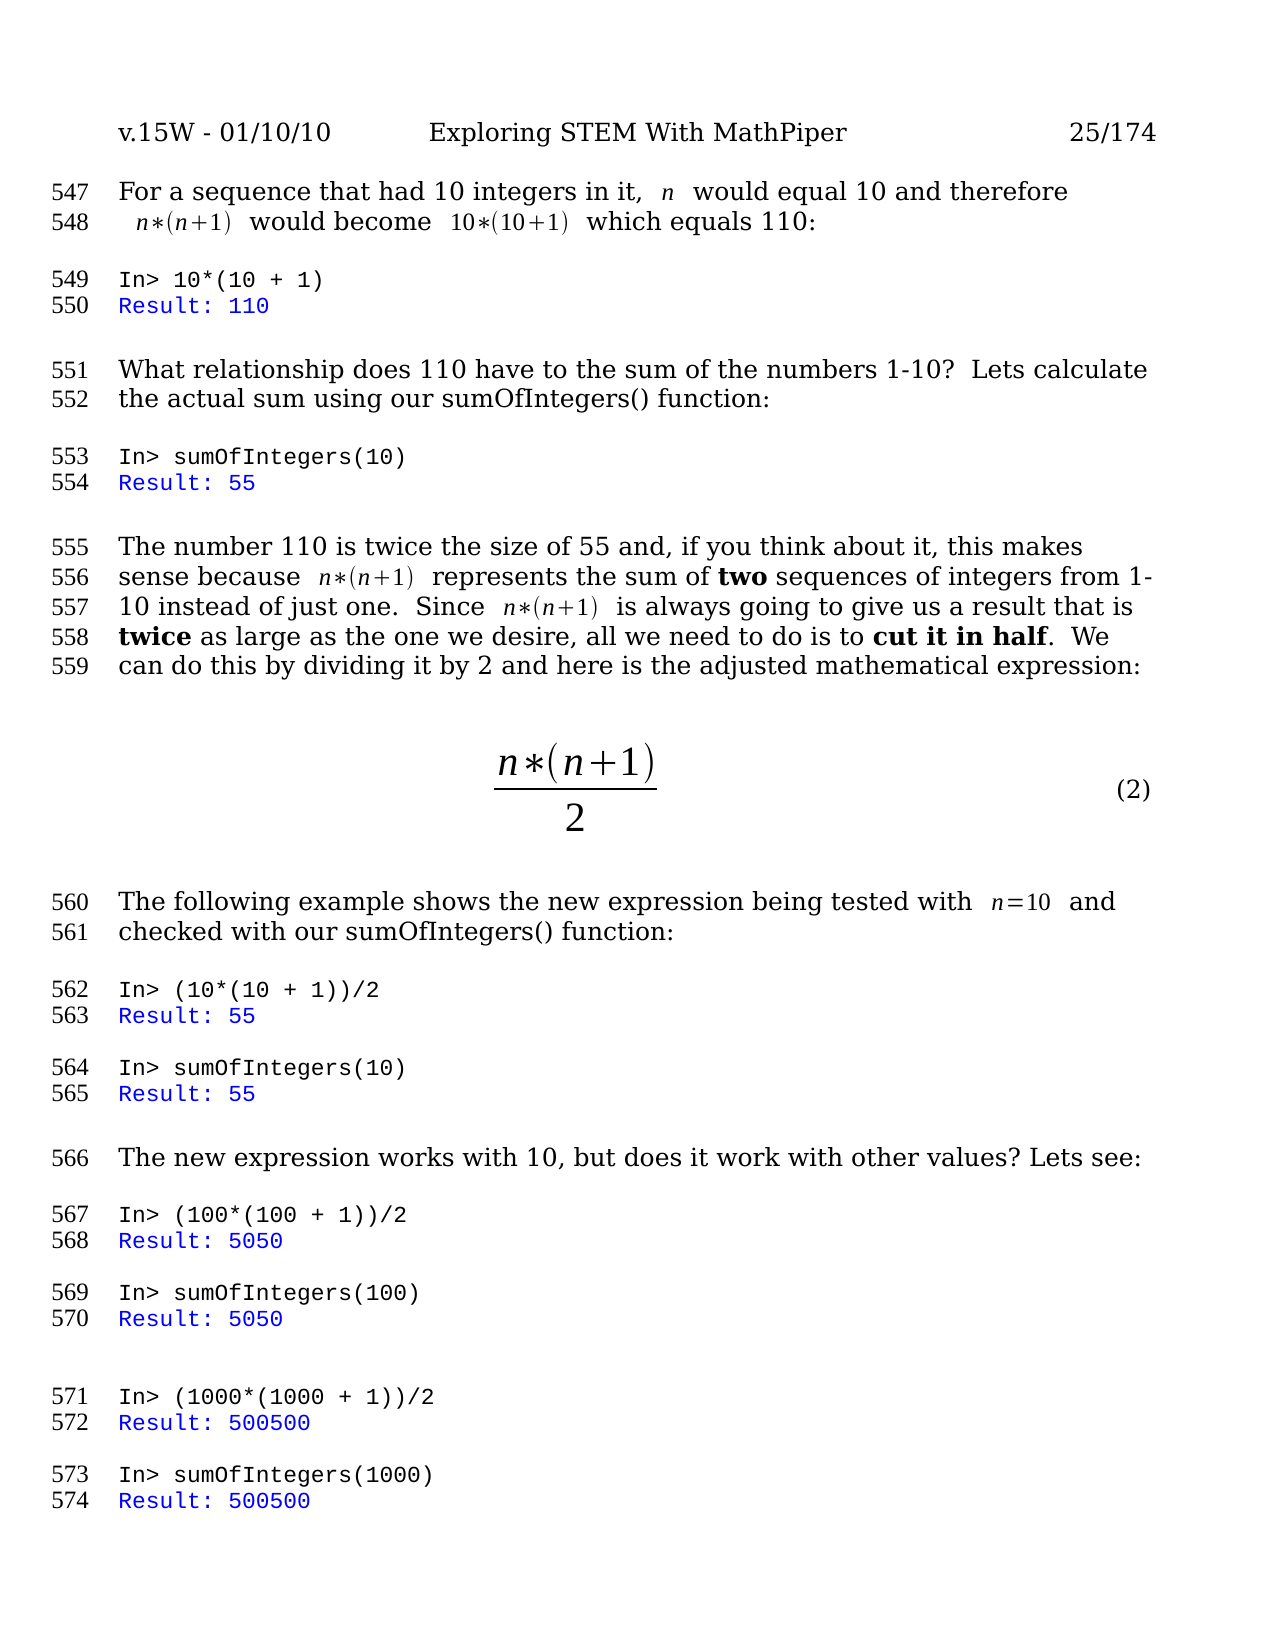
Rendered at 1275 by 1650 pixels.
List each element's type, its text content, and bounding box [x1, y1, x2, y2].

table_header [118, 731, 1041, 849]
text Result: 55 [118, 1004, 1157, 1030]
text Result: 55 [118, 1082, 1157, 1108]
text In> sumOfIntegers(10) [118, 446, 1157, 472]
text In> 10*(10 + 1) [118, 269, 1157, 294]
text The following example shows the new expression being tested withand checked with our sumOfIntegers() function: [118, 887, 1157, 946]
text Result: 55 [118, 472, 1157, 498]
text For a sequence that had 10 integers in it,would equal 10 and thereforewould becomewhich equals 110: [118, 177, 1157, 237]
text Result: 500500 [118, 1489, 1157, 1515]
text In> (10*(10 + 1))/2 [118, 978, 1157, 1004]
text Result: 500500 [118, 1411, 1157, 1437]
text Result: 110 [118, 294, 1157, 321]
text Result: 5050 [118, 1308, 1157, 1333]
table_header (2) [1041, 731, 1157, 849]
text In> sumOfIntegers(1000) [118, 1463, 1157, 1489]
text In> (100*(100 + 1))/2 [118, 1204, 1157, 1230]
text The number 110 is twice the size of 55 and, if you think about it, this makes sense becauserepresents the sum of two sequences of integers from 1-10 instead of just one. Sinceis always going to give us a result that is twice as large as the one we desire, all we need to do is to cut it in half. We can do this by dividing it by 2 and here is the adjusted mathematical expression: [118, 532, 1157, 680]
text The new expression works with 10, but does it work with other values? Lets see: [118, 1143, 1157, 1172]
text In> (1000*(1000 + 1))/2 [118, 1385, 1157, 1411]
text Result: 5050 [118, 1230, 1157, 1256]
text What relationship does 110 have to the sum of the numbers 1-10? Lets calculate the actual sum using our sumOfIntegers() function: [118, 355, 1157, 414]
text In> sumOfIntegers(10) [118, 1056, 1157, 1082]
text In> sumOfIntegers(100) [118, 1282, 1157, 1308]
